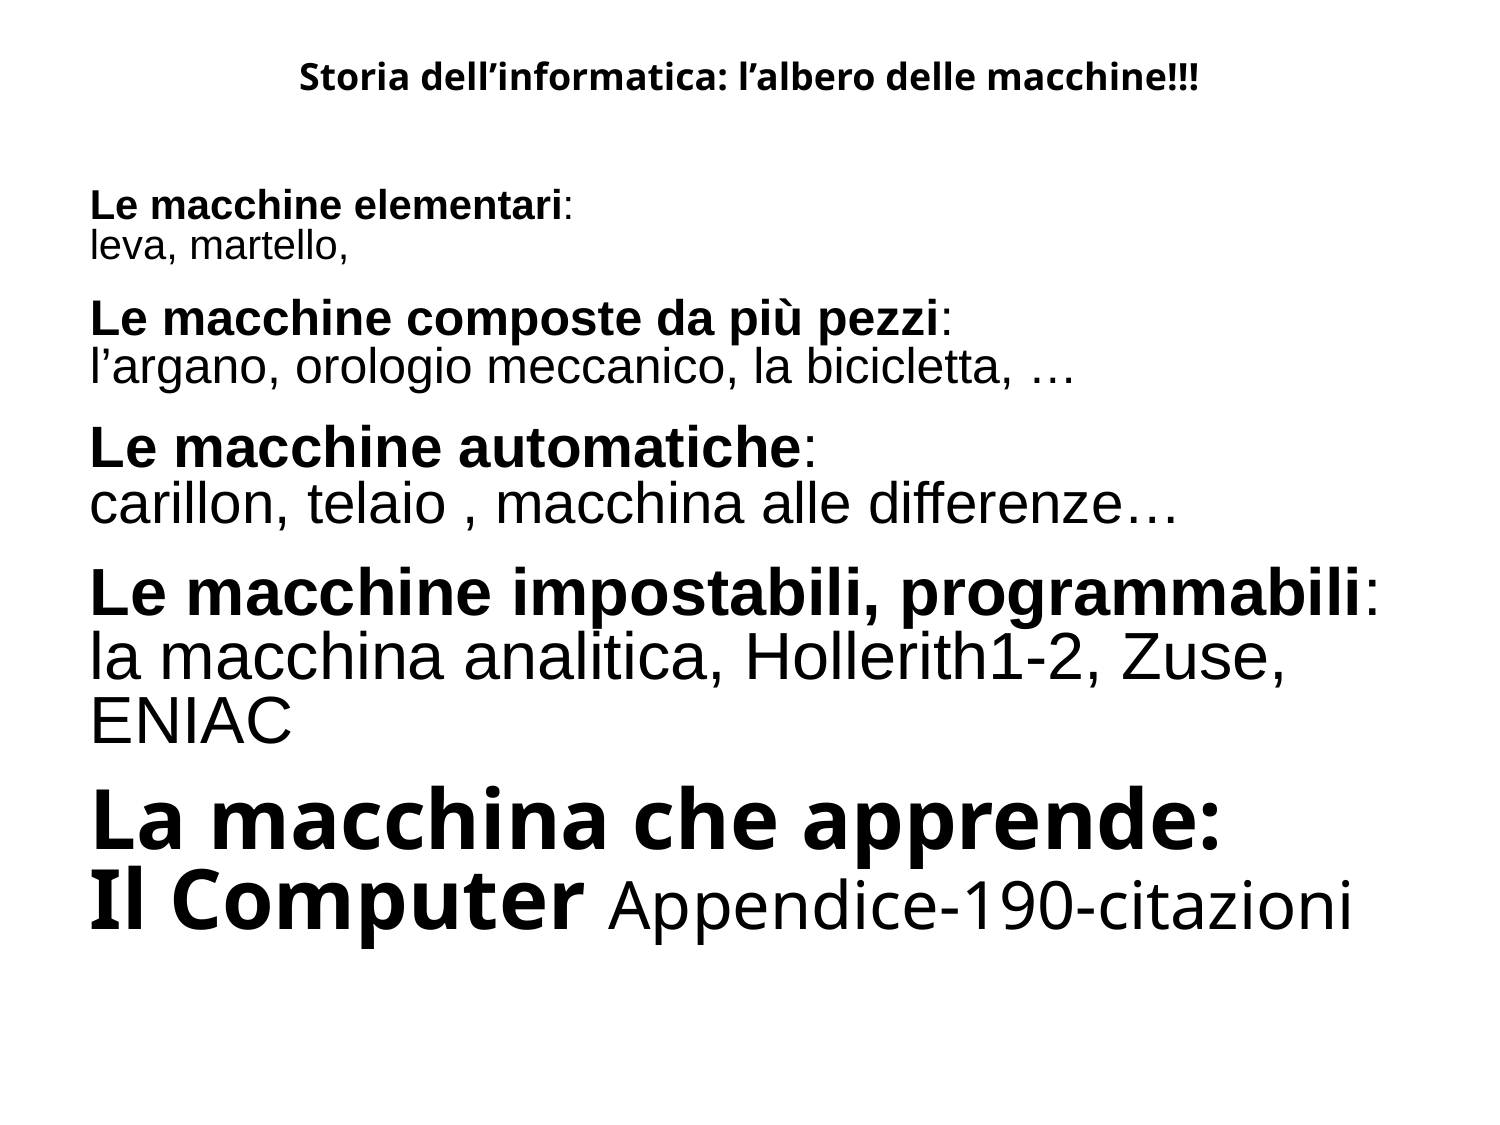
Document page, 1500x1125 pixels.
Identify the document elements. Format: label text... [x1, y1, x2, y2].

title Storia dell’informatica: l’albero delle macchine!!! [75, 45, 1425, 126]
list Le macchine elementari: leva, martello, Le macchine composte da più pezzi: l’argano, orologio meccanico, la bicicletta, … Le macchine automatiche: carillon, telaio , macchina alle differenze… Le macchine impostabili, programmabili: la macchina analitica, Hollerith1-2, Zuse, ENIAC La macchina che apprende: Il Computer Appendice-190-citazioni [75, 137, 1425, 1125]
